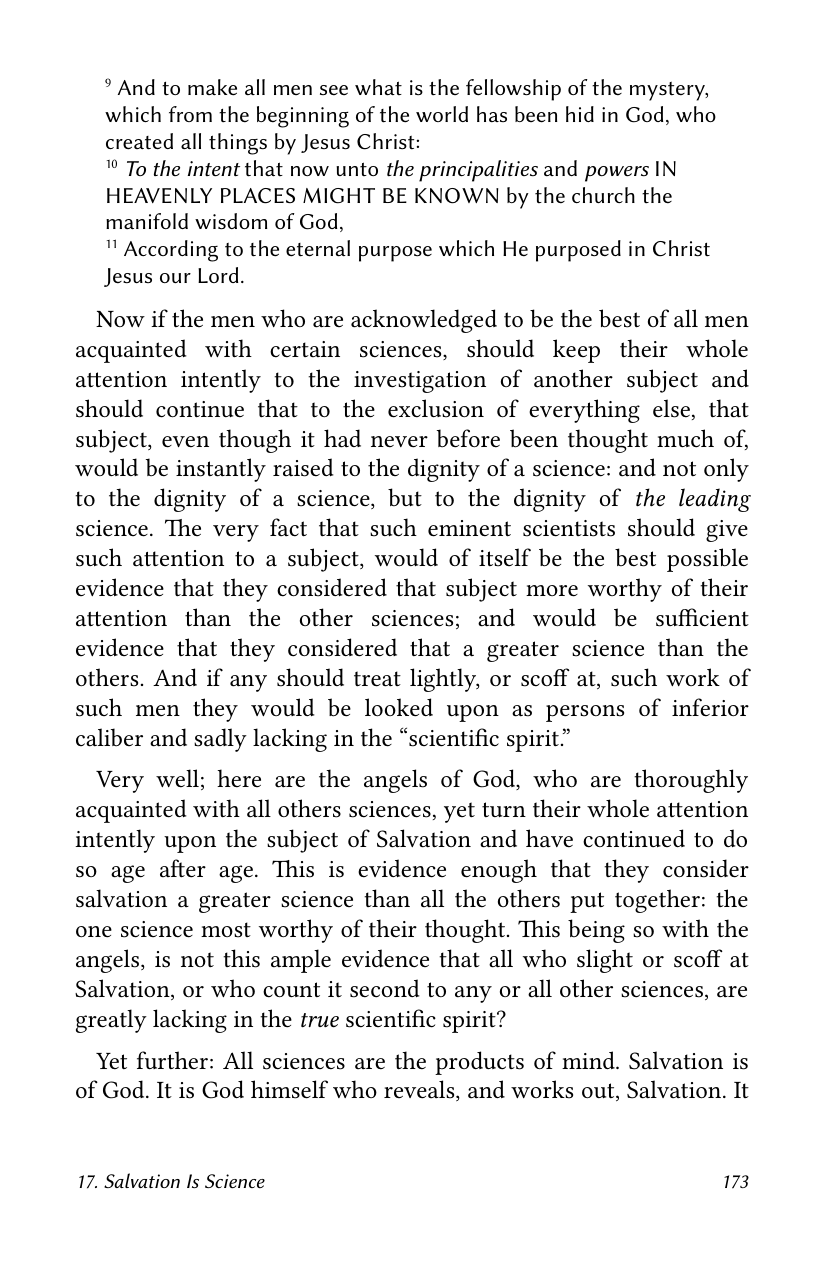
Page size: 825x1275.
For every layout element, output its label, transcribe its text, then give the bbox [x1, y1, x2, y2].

text 10 To the intent that now unto the principalities and powers IN HEAVENLY PLACES MIGHT BE KNOWN by the church the manifold wisdom of God, [105, 156, 720, 236]
text 11 According to the eternal purpose which He purposed in Christ Jesus our Lord. [105, 236, 720, 289]
text 9 And to make all men see what is the fellowship of the mystery, which from the beginning of the world has been hid in God, who created all things by Jesus Christ: [105, 75, 720, 155]
text Now if the men who are acknowledged to be the best of all men acquainted with certain sciences, should keep their whole attention intently to the investigation of another subject and should continue that to the exclusion of everything else, that subject, even though it had never before been thought much of, would be instantly raised to the dignity of a science: and not only to the dignity of a science, but to the dignity of the leading science. The very fact that such eminent scientists should give such attention to a subject, would of itself be the best possible evidence that they considered that subject more worthy of their attention than the other sciences; and would be sufficient evidence that they considered that a greater science than the others. And if any should treat lightly, or scoff at, such work of such men they would be looked upon as persons of inferior caliber and sadly lacking in the “scientific spirit.” [75, 305, 750, 752]
text Yet further: All sciences are the products of mind. Salvation is of God. It is God himself who reveals, and works out, Salvation. It [75, 1047, 750, 1105]
text Very well; here are the angels of God, who are thoroughly acquainted with all others sciences, yet turn their whole attention intently upon the subject of Salvation and have continued to do so age after age. This is evidence enough that they consider salvation a greater science than all the others put together: the one science most worthy of their thought. This being so with the angels, is not this ample evidence that all who slight or scoff at Salvation, or who count it second to any or all other sciences, are greatly lacking in the true scientific spirit? [75, 766, 750, 1033]
